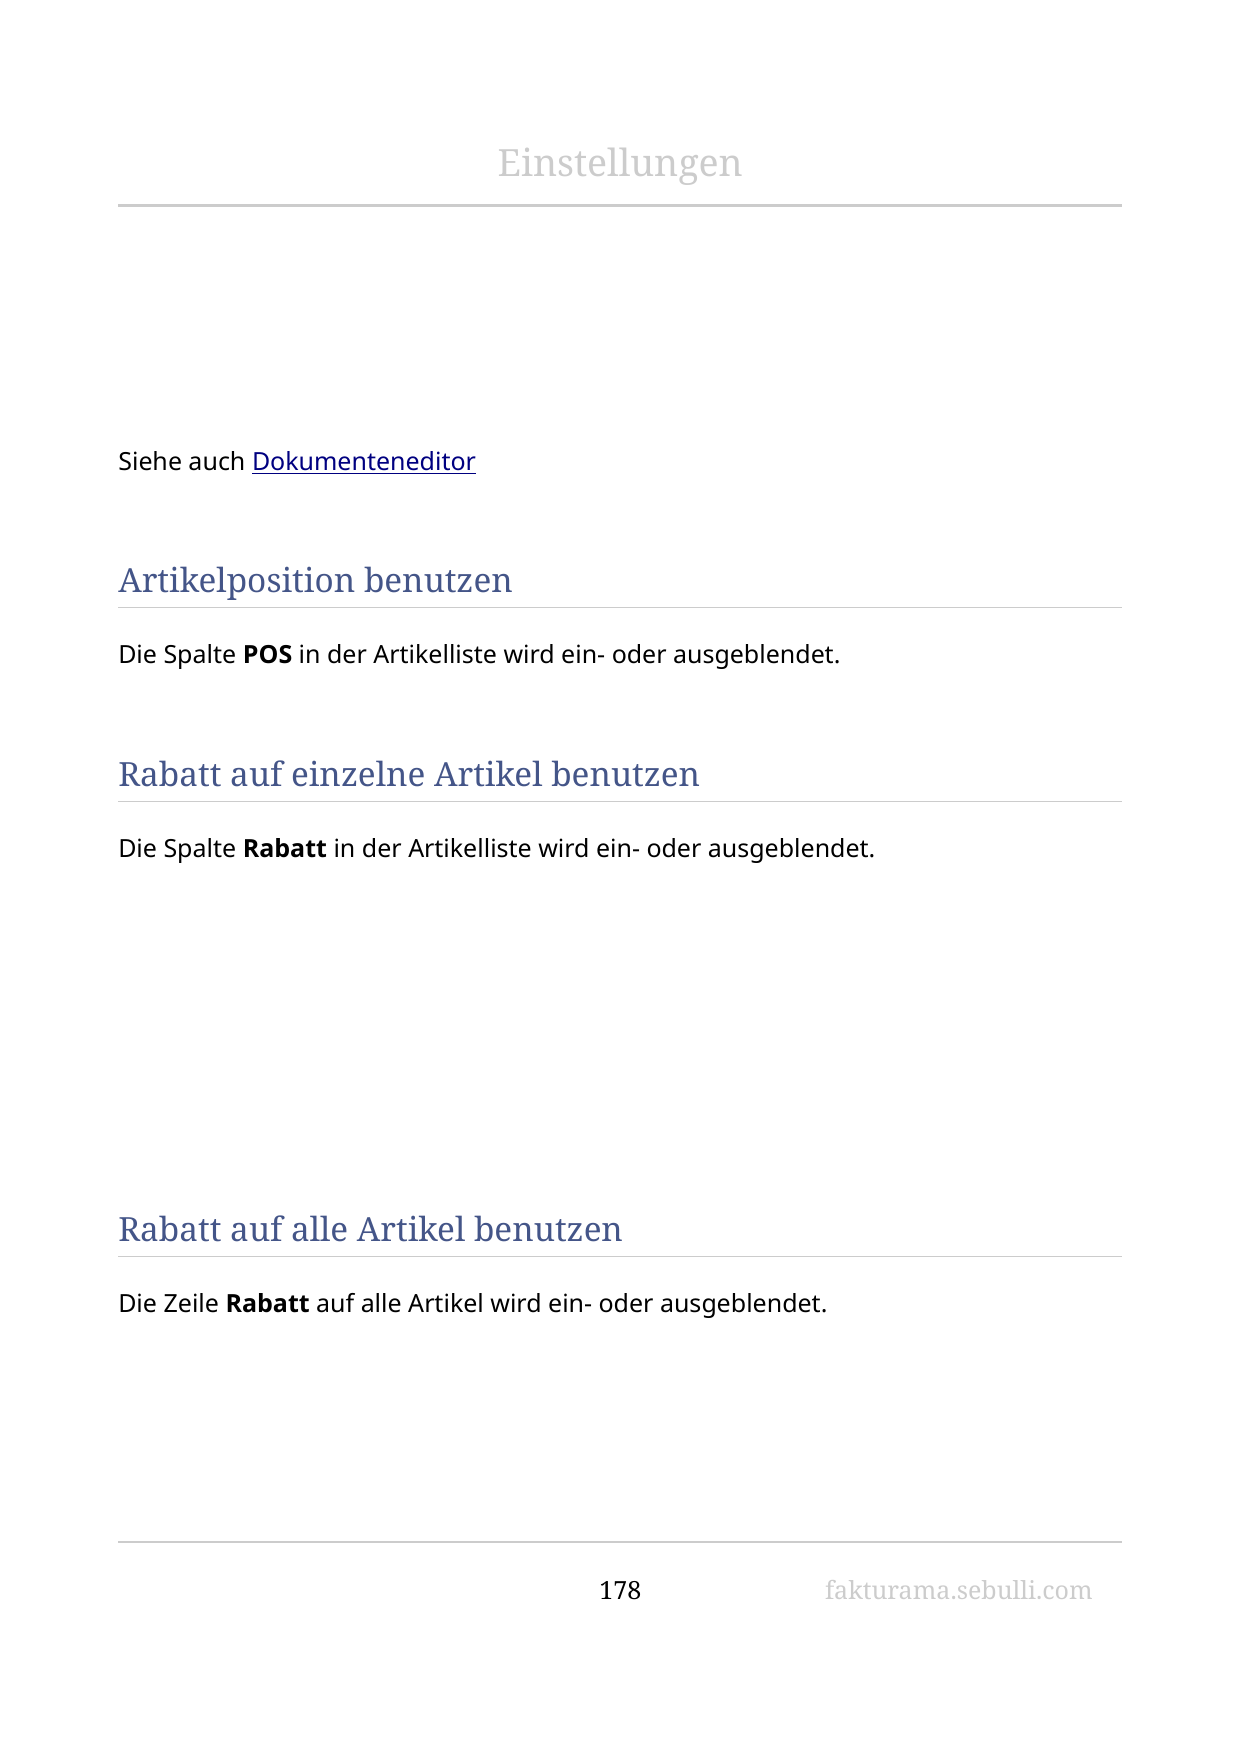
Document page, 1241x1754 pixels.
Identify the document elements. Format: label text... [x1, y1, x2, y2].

subtitle Rabatt auf alle Artikel benutzen [118, 1206, 1122, 1256]
subtitle Artikelposition benutzen [118, 557, 1122, 607]
text Die Spalte POS in der Artikelliste wird ein- oder ausgeblendet. [118, 637, 1122, 671]
text Die Spalte Rabatt in der Artikelliste wird ein- oder ausgeblendet. [118, 830, 1122, 864]
text Siehe auch Dokumenteneditor [118, 444, 1122, 478]
subtitle Rabatt auf einzelne Artikel benutzen [118, 751, 1122, 801]
text Die Zeile Rabatt auf alle Artikel wird ein- oder ausgeblendet. [118, 1285, 1122, 1319]
